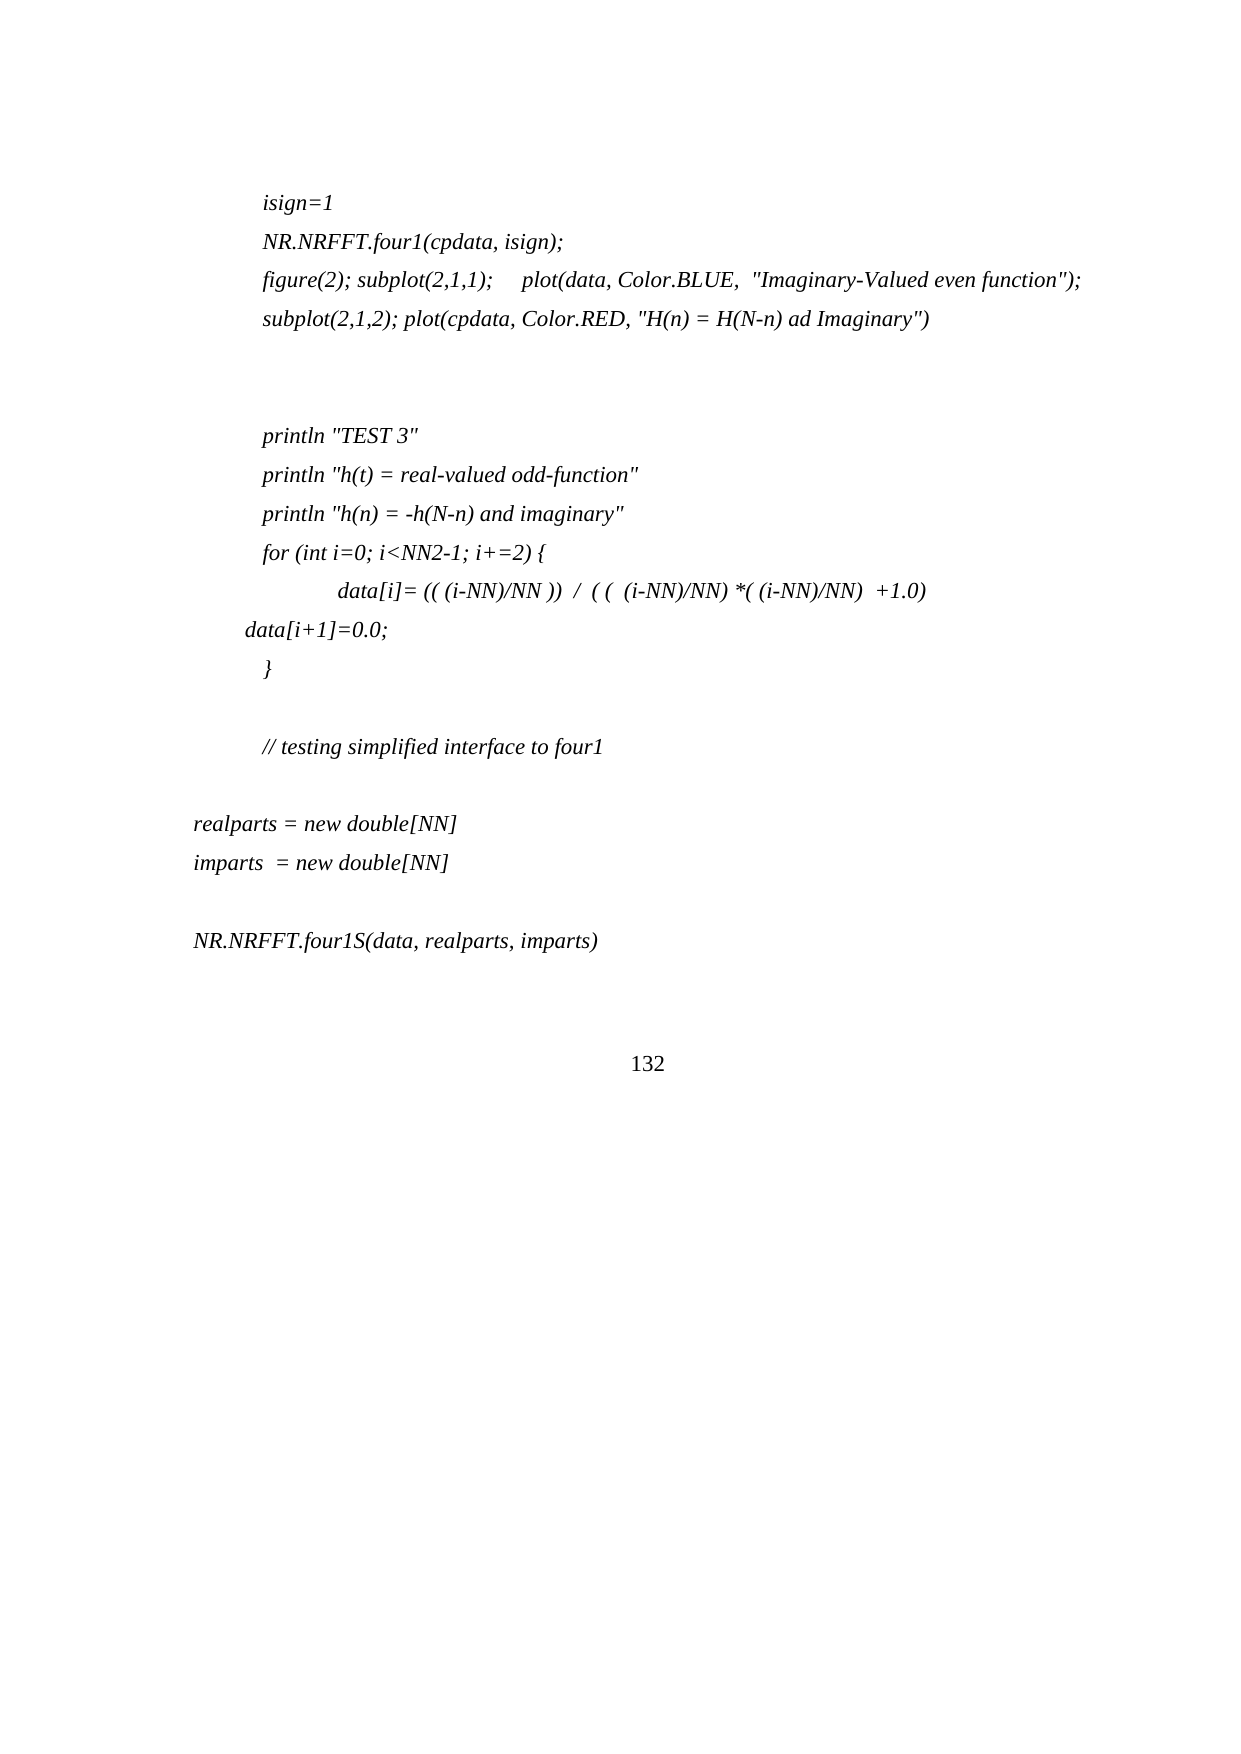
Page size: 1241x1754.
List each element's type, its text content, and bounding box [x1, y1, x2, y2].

text subplot(2,1,2); plot(cpdata, Color.RED, "H(n) = H(N-n) ad Imaginary") [187, 305, 1108, 332]
text NR.NRFFT.four1S(data, realparts, imparts) [187, 927, 1108, 953]
text figure(2); subplot(2,1,1); plot(data, Color.BLUE, "Imaginary-Valued even function"); [187, 267, 1108, 293]
text println "h(n) = -h(N-n) and imaginary" [187, 500, 1108, 526]
text data[i+1]=0.0; [187, 616, 1108, 643]
text data[i]= (( (i-NN)/NN )) / ( ( (i-NN)/NN) *( (i-NN)/NN) +1.0) [187, 577, 1108, 604]
text // testing simplified interface to four1 [187, 733, 1108, 759]
text } [187, 655, 1108, 681]
text println "h(t) = real-valued odd-function" [187, 461, 1108, 487]
text realparts = new double[NN] [187, 811, 1108, 837]
text isign=1 [187, 189, 1108, 215]
text println "TEST 3" [187, 422, 1108, 448]
text for (int i=0; i<NN2-1; i+=2) { [187, 538, 1108, 565]
text NR.NRFFT.four1(cpdata, isign); [187, 228, 1108, 254]
text imparts = new double[NN] [187, 849, 1108, 876]
